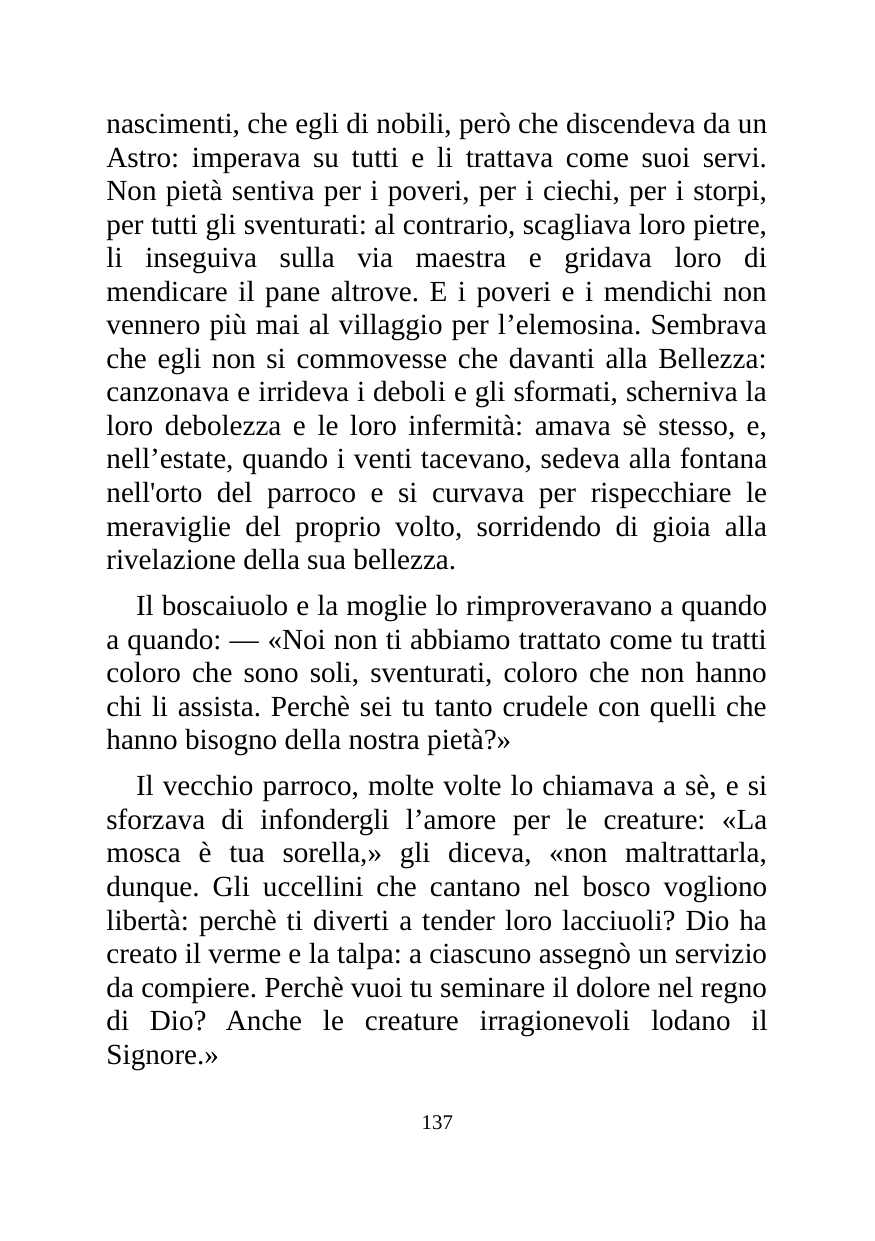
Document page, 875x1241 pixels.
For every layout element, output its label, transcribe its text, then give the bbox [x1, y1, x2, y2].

text Il vecchio parroco, molte volte lo chiamava a sè, e si sforzava di infondergli l’amore per le creature: «La mosca è tua sorella,» gli diceva, «non maltrattarla, dunque. Gli uccellini che cantano nel bosco vogliono libertà: perchè ti diverti a tender loro lacciuoli? Dio ha creato il verme e la talpa: a ciascuno assegnò un servizio da compiere. Perchè vuoi tu seminare il dolore nel regno di Dio? Anche le creature irragionevoli lodano il Signore.» [106, 768, 768, 1070]
text nascimenti, che egli di nobili, però che discendeva da un Astro: imperava su tutti e li trattava come suoi servi. Non pietà sentiva per i poveri, per i ciechi, per i storpi, per tutti gli sventurati: al contrario, scagliava loro pietre, li inseguiva sulla via maestra e gridava loro di mendicare il pane altrove. E i poveri e i mendichi non vennero più mai al villaggio per l’elemosina. Sembrava che egli non si commovesse che davanti alla Bellezza: canzonava e irrideva i deboli e gli sformati, scherniva la loro debolezza e le loro infermità: amava sè stesso, e, nell’estate, quando i venti tacevano, sedeva alla fontana nell'orto del parroco e si curvava per rispecchiare le meraviglie del proprio volto, sorridendo di gioia alla rivelazione della sua bellezza. [106, 106, 768, 576]
text Il boscaiuolo e la moglie lo rimproveravano a quando a quando: — «Noi non ti abbiamo trattato come tu tratti coloro che sono soli, sventurati, coloro che non hanno chi li assista. Perchè sei tu tanto crudele con quelli che hanno bisogno della nostra pietà?» [106, 588, 768, 756]
